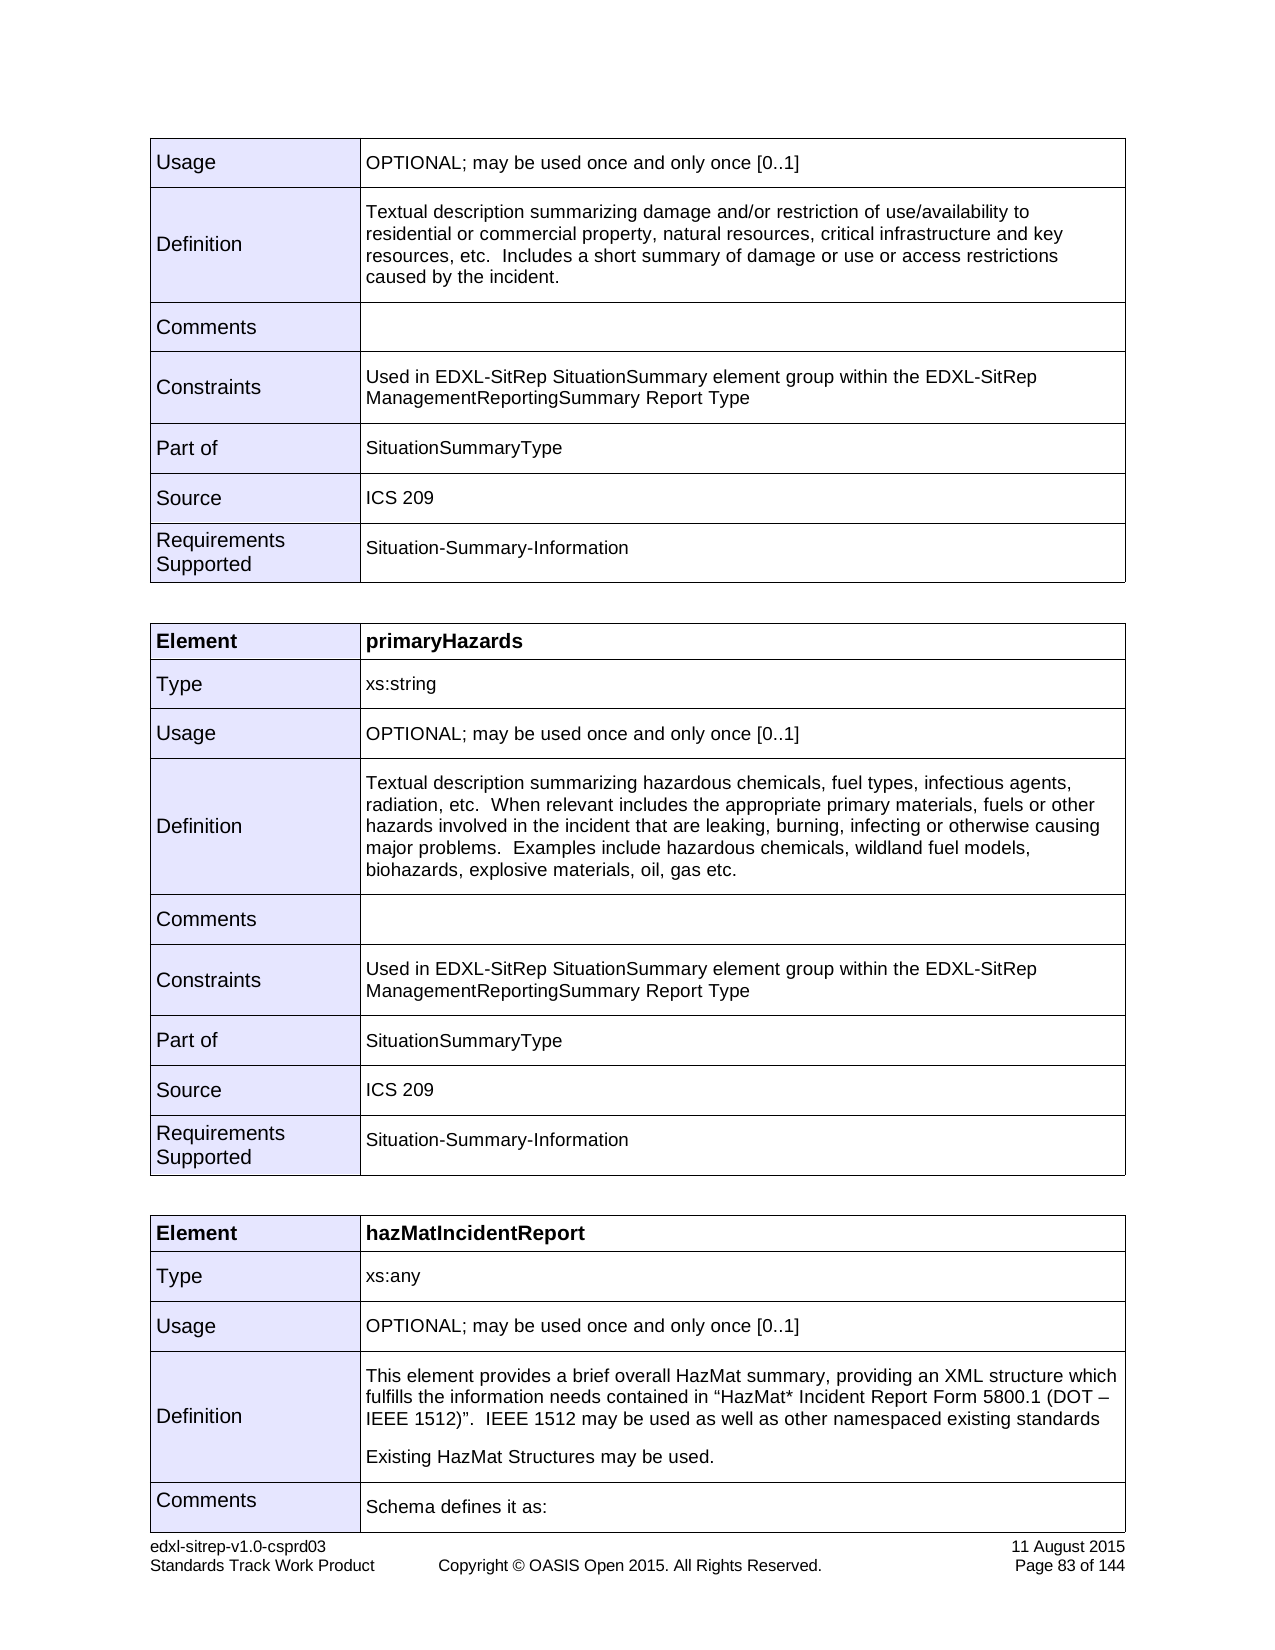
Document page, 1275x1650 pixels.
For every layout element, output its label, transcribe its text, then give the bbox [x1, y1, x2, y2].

table_cell Textual description summarizing damage and/or restriction of use/availability to residential or commercial property, natural resources, critical infrastructure and key resources, etc. Includes a short summary of damage or use or access restrictions caused by the incident. [361, 188, 1125, 302]
table_cell Textual description summarizing hazardous chemicals, fuel types, infectious agents, radiation, etc. When relevant includes the appropriate primary materials, fuels or other hazards involved in the incident that are leaking, burning, infecting or otherwise causing major problems. Examples include hazardous chemicals, wildland fuel models, biohazards, explosive materials, oil, gas etc. [361, 759, 1125, 894]
table_cell Requirements Supported [151, 1116, 360, 1174]
table_cell SituationSummaryType [361, 1016, 1125, 1065]
table_cell Usage [151, 709, 360, 758]
table_header Element [151, 624, 360, 658]
table_cell [361, 895, 1125, 944]
table_cell This element provides a brief overall HazMat summary, providing an XML structure which fulfills the information needs contained in “HazMat* Incident Report Form 5800.1 (DOT – IEEE 1512)”. IEEE 1512 may be used as well as other namespaced existing standards Existing HazMat Structures may be used. [361, 1352, 1125, 1482]
table_cell Part of [151, 1016, 360, 1065]
table_cell Schema defines it as: [361, 1483, 1125, 1532]
table_cell Usage [151, 139, 360, 187]
table_cell OPTIONAL; may be used once and only once [0..1] [361, 1302, 1125, 1351]
table_cell SituationSummaryType [361, 424, 1125, 473]
table_cell ICS 209 [361, 1066, 1125, 1115]
table_cell Part of [151, 424, 360, 473]
table_cell Type [151, 1252, 360, 1301]
table_cell Definition [151, 759, 360, 894]
table_cell Requirements Supported [151, 524, 360, 582]
table_cell Situation-Summary-Information [361, 1116, 1125, 1174]
table_cell Constraints [151, 945, 360, 1015]
table_cell Comments [151, 1483, 360, 1532]
table_header Element [151, 1216, 360, 1251]
table_header hazMatIncidentReport [361, 1216, 1125, 1251]
table_cell Comments [151, 895, 360, 944]
table_cell Definition [151, 188, 360, 302]
table_cell [361, 303, 1125, 351]
table_cell OPTIONAL; may be used once and only once [0..1] [361, 139, 1125, 187]
table_cell Type [151, 660, 360, 708]
table_cell Definition [151, 1352, 360, 1482]
table_cell Usage [151, 1302, 360, 1351]
table_header primaryHazards [361, 624, 1125, 658]
table_cell Comments [151, 303, 360, 351]
table_cell Used in EDXL-SitRep SituationSummary element group within the EDXL-SitRep ManagementReportingSummary Report Type [361, 945, 1125, 1015]
table_cell Used in EDXL-SitRep SituationSummary element group within the EDXL-SitRep ManagementReportingSummary Report Type [361, 352, 1125, 423]
table_cell OPTIONAL; may be used once and only once [0..1] [361, 709, 1125, 758]
table_cell Constraints [151, 352, 360, 423]
table_cell xs:any [361, 1252, 1125, 1301]
table_cell Situation-Summary-Information [361, 524, 1125, 582]
table_cell ICS 209 [361, 474, 1125, 522]
table_cell xs:string [361, 660, 1125, 708]
table_cell Source [151, 1066, 360, 1115]
table_cell Source [151, 474, 360, 522]
